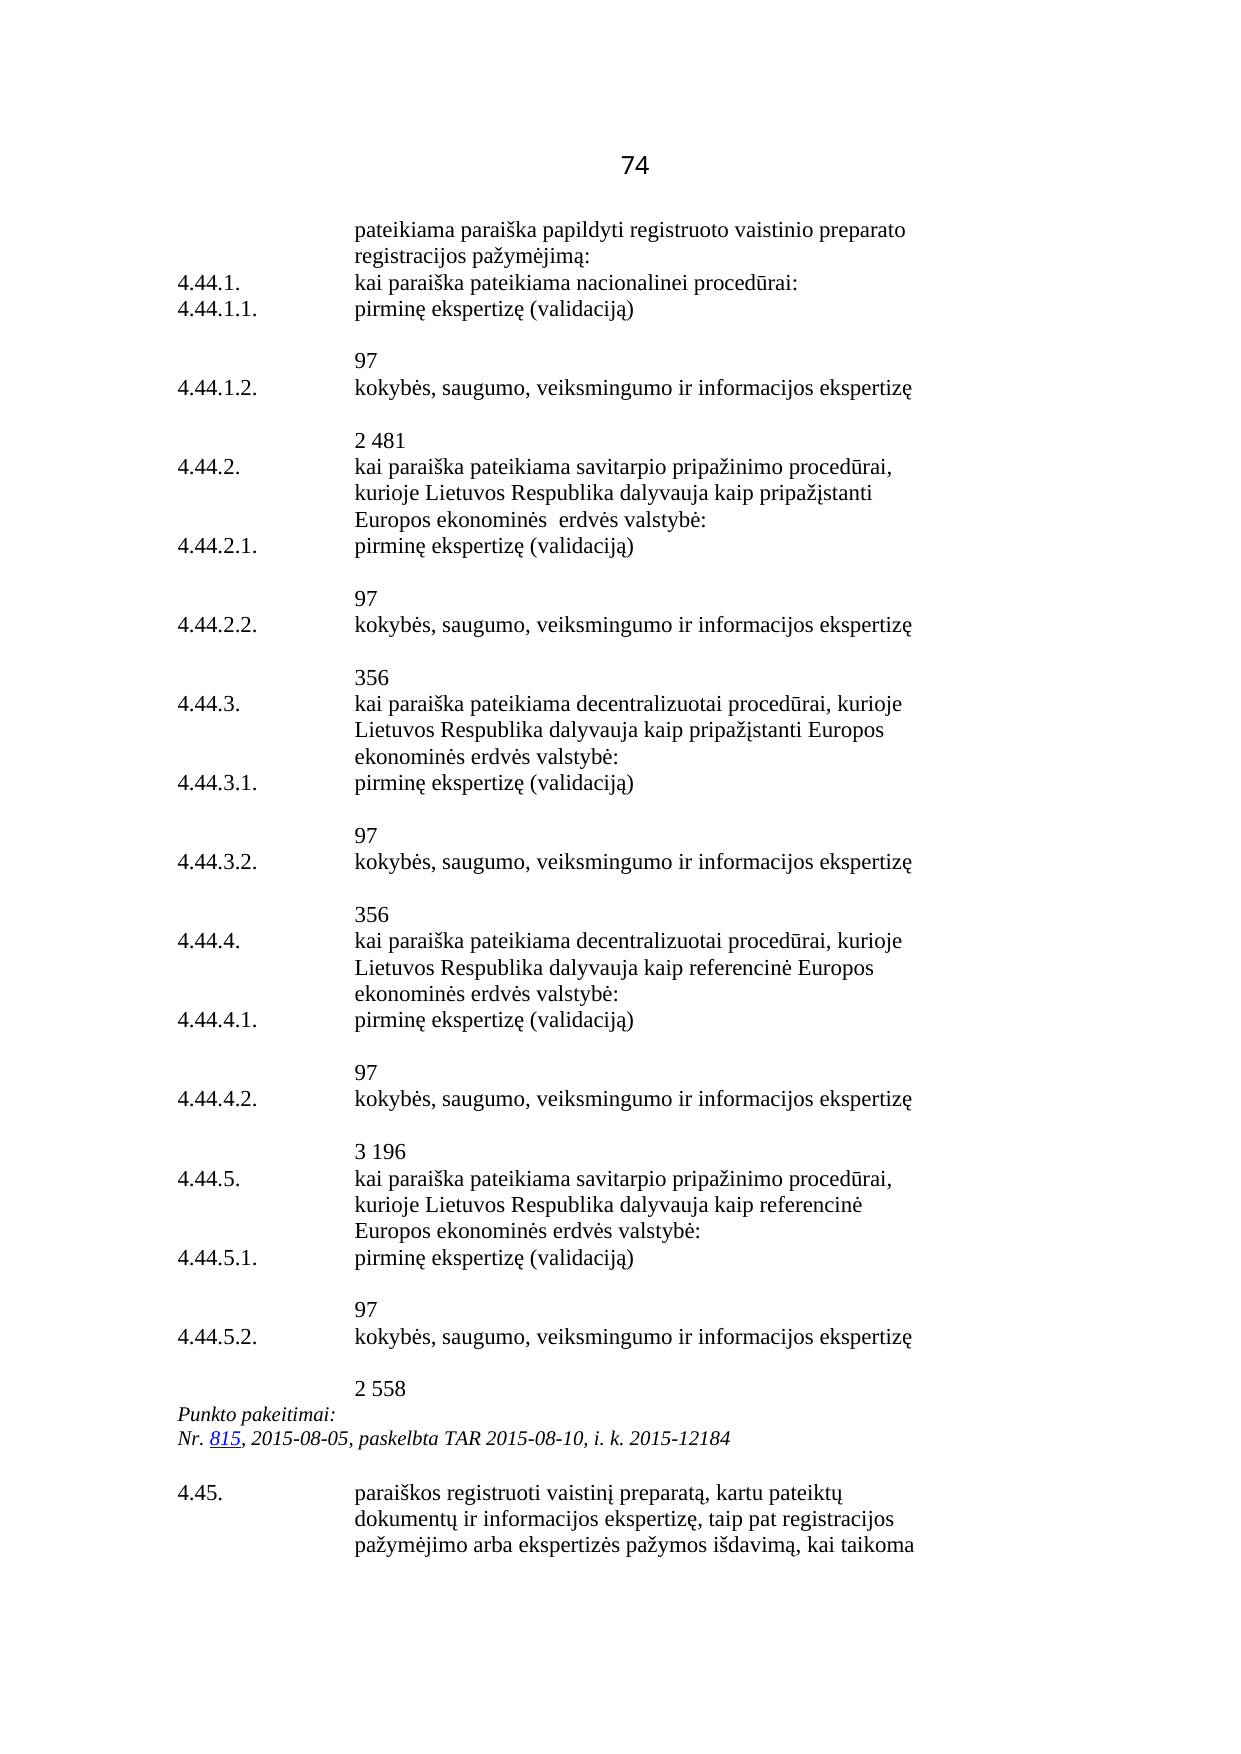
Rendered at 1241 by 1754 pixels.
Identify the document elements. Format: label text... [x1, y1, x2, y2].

text pateikiama paraiška papildyti registruoto vaistinio preparato [354, 216, 945, 242]
text Europos ekonominės erdvės valstybė: [354, 506, 945, 532]
text 4.44.3.1. pirminę ekspertizę (validaciją) 97 [177, 769, 945, 848]
text 4.44.4.2. kokybės, saugumo, veiksmingumo ir informacijos ekspertizę 3 196 [177, 1086, 945, 1164]
text Nr. 815, 2015-08-05, paskelbta TAR 2015-08-10, i. k. 2015-12184 [177, 1426, 1093, 1450]
text 4.44.2. kai paraiška pateikiama savitarpio pripažinimo procedūrai, [177, 453, 945, 479]
text 4.44.3. kai paraiška pateikiama decentralizuotai procedūrai, kurioje [177, 690, 945, 717]
text pažymėjimo arba ekspertizės pažymos išdavimą, kai taikoma [354, 1531, 945, 1558]
text 4.44.1.1. pirminę ekspertizę (validaciją) 97 [177, 295, 945, 374]
text Lietuvos Respublika dalyvauja kaip referencinė Europos [354, 954, 945, 980]
text 4.44.2.2. kokybės, saugumo, veiksmingumo ir informacijos ekspertizę 356 [177, 611, 945, 690]
text kurioje Lietuvos Respublika dalyvauja kaip pripažįstanti [354, 479, 945, 506]
text 4.44.5.2. kokybės, saugumo, veiksmingumo ir informacijos ekspertizę 2 558 [177, 1323, 945, 1402]
text ekonominės erdvės valstybė: [354, 980, 945, 1006]
text 4.44.1. kai paraiška pateikiama nacionalinei procedūrai: [177, 268, 945, 295]
text registracijos pažymėjimą: [354, 242, 945, 268]
text 4.44.5.1. pirminę ekspertizę (validaciją) 97 [177, 1244, 945, 1323]
text 4.45. paraiškos registruoti vaistinį preparatą, kartu pateiktų [177, 1479, 945, 1505]
text 4.44.3.2. kokybės, saugumo, veiksmingumo ir informacijos ekspertizę 356 [177, 848, 945, 927]
text Punkto pakeitimai: [177, 1402, 1093, 1426]
text Europos ekonominės erdvės valstybė: [354, 1217, 945, 1244]
text kurioje Lietuvos Respublika dalyvauja kaip referencinė [354, 1191, 945, 1217]
text ekonominės erdvės valstybė: [354, 743, 945, 769]
text 4.44.1.2. kokybės, saugumo, veiksmingumo ir informacijos ekspertizę 2 481 [177, 374, 945, 453]
text 4.44.5. kai paraiška pateikiama savitarpio pripažinimo procedūrai, [177, 1164, 945, 1191]
text 4.44.4. kai paraiška pateikiama decentralizuotai procedūrai, kurioje [177, 927, 945, 954]
text Lietuvos Respublika dalyvauja kaip pripažįstanti Europos [354, 717, 945, 743]
text dokumentų ir informacijos ekspertizę, taip pat registracijos [354, 1505, 945, 1531]
text 4.44.4.1. pirminę ekspertizę (validaciją) 97 [177, 1006, 945, 1086]
text 4.44.2.1. pirminę ekspertizę (validaciją) 97 [177, 532, 945, 611]
